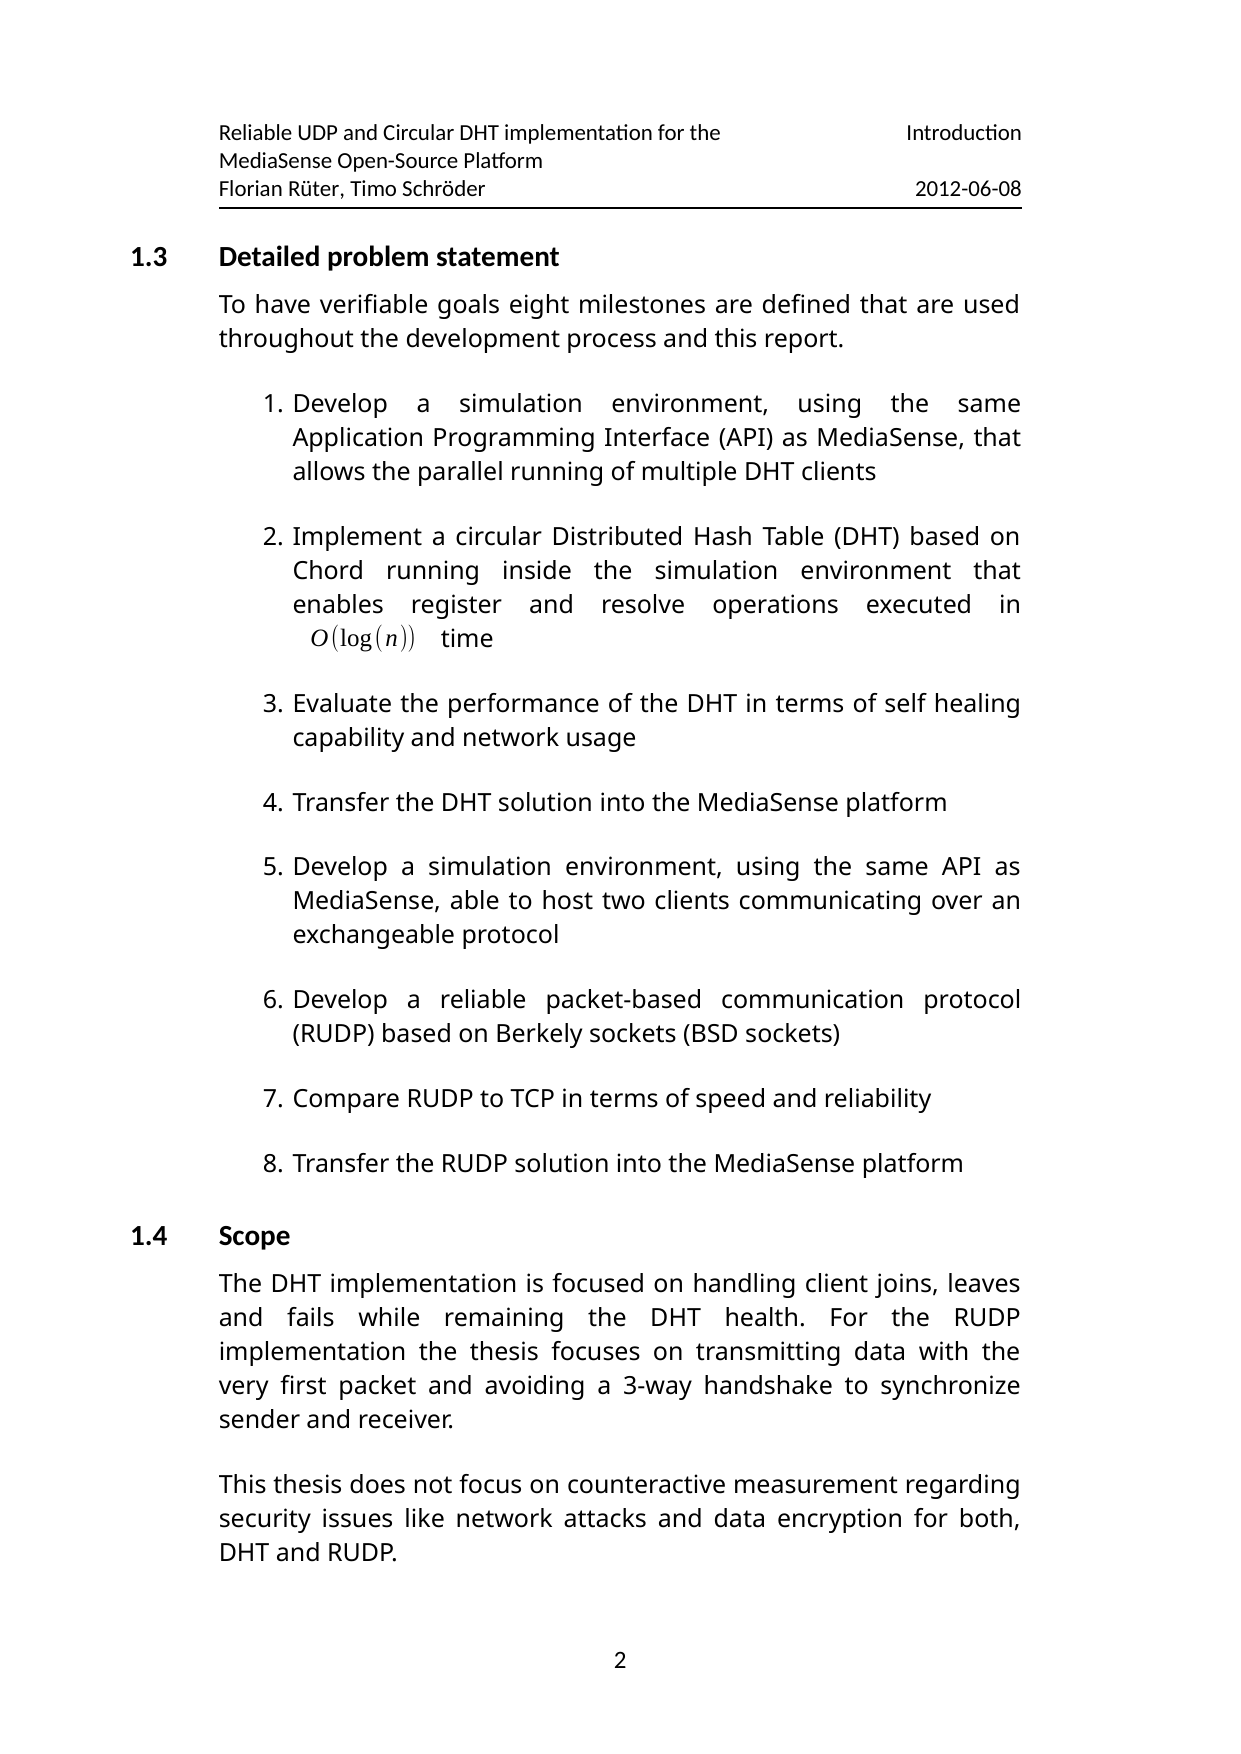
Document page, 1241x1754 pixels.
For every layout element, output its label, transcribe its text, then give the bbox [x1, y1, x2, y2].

text The DHT implementation is focused on handling client joins, leaves and fails while remaining the DHT health. For the RUDP implementation the thesis focuses on transmitting data with the very first packet and avoiding a 3-way handshake to synchronize sender and receiver. [218, 1265, 1022, 1436]
list Evaluate the performance of the DHT in terms of self healing capability and network usage [263, 685, 1022, 753]
list Implement a circular Distributed Hash Table (DHT) based on Chord running inside the simulation environment that enables register and resolve operations executed in time [263, 518, 1022, 654]
list Compare RUDP to TCP in terms of speed and reliability [263, 1081, 1022, 1115]
list Transfer the RUDP solution into the MediaSense platform [263, 1146, 1022, 1179]
list Develop a reliable packet-based communication protocol (RUDP) based on Berkely sockets (BSD sockets) [263, 982, 1022, 1050]
subtitle Scope [130, 1217, 1022, 1252]
text To have verifiable goals eight milestones are defined that are used throughout the development process and this report. [218, 287, 1022, 355]
list Develop a simulation environment, using the same Application Programming Interface (API) as MediaSense, that allows the parallel running of multiple DHT clients [263, 385, 1022, 488]
list Develop a simulation environment, using the same API as MediaSense, able to host two clients communicating over an exchangeable protocol [263, 849, 1022, 951]
text This thesis does not focus on counteractive measurement regarding security issues like network attacks and data encryption for both, DHT and RUDP. [218, 1466, 1022, 1569]
subtitle Detailed problem statement [130, 238, 1022, 273]
list Transfer the DHT solution into the MediaSense platform [263, 784, 1022, 818]
